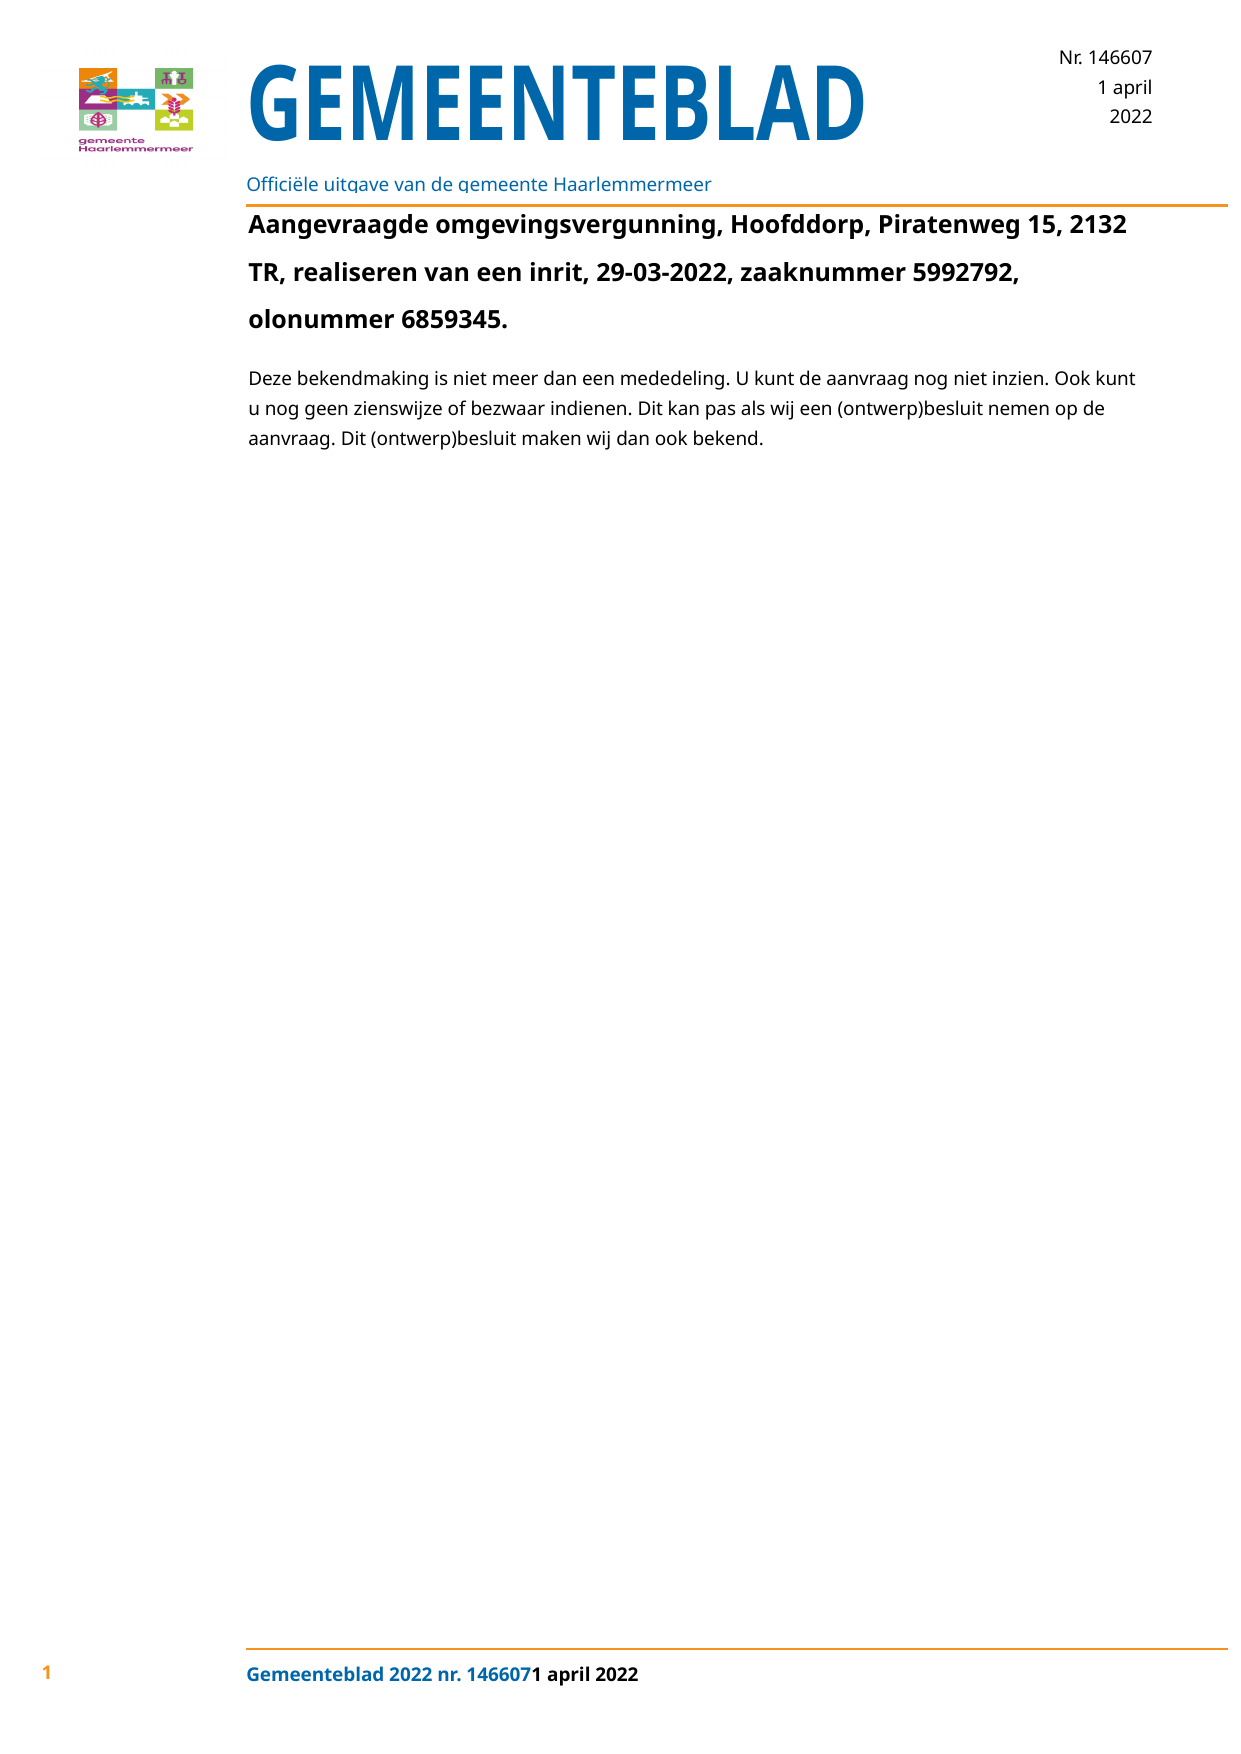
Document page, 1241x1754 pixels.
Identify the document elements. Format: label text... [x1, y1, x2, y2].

text Deze bekendmaking is niet meer dan een mededeling. U kunt de aanvraag nog niet inzien. Ook kunt u nog geen zienswijze of bezwaar indienen. Dit kan pas als wij een (ontwerp)besluit nemen op de aanvraag. Dit (ontwerp)besluit maken wij dan ook bekend. [248, 366, 1152, 450]
text Aangevraagde omgevingsvergunning, Hoofddorp, Piratenweg 15, 2132 TR, realiseren van een inrit, 29-03-2022, zaaknummer 5992792, olonummer 6859345. [248, 207, 1152, 336]
picture [41, 47, 231, 172]
